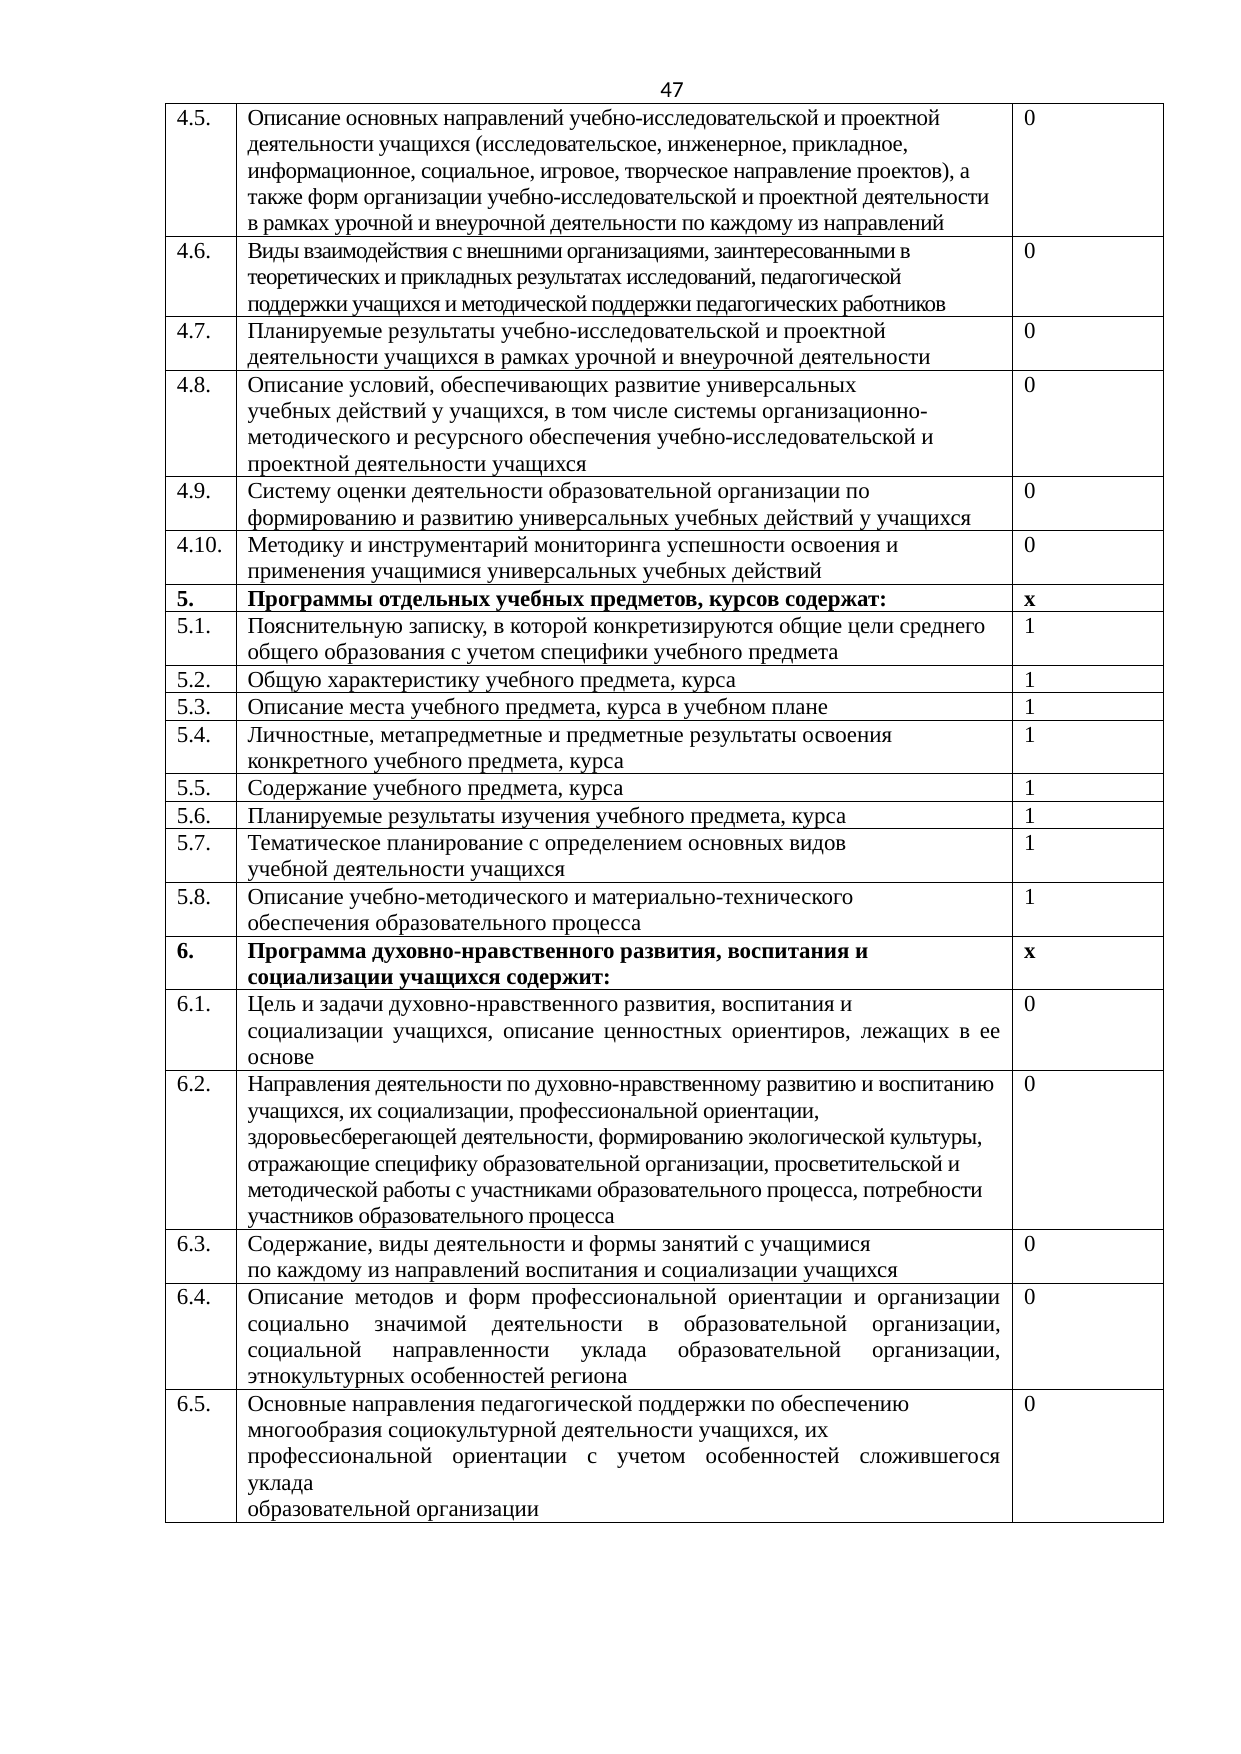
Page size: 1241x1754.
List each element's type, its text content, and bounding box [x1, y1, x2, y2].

table_cell 5.3. [166, 693, 236, 719]
table_cell 0 [1013, 531, 1163, 584]
table_cell х [1013, 937, 1163, 989]
table_cell Личностные, метапредметные и предметные результаты освоения конкретного учебного предмета, курса [237, 721, 1012, 773]
table_cell Программы отдельных учебных предметов, курсов содержат: [237, 585, 1012, 611]
table_cell Тематическое планирование с определением основных видов учебной деятельности учащихся [237, 829, 1012, 882]
table_cell 0 [1013, 990, 1163, 1069]
table_cell Описание места учебного предмета, курса в учебном плане [237, 693, 1012, 719]
table_cell Систему оценки деятельности образовательной организации по формированию и развитию универсальных учебных действий у учащихся [237, 477, 1012, 530]
table_cell 0 [1013, 104, 1163, 236]
table_cell Планируемые результаты изучения учебного предмета, курса [237, 802, 1012, 828]
table_cell 1 [1013, 693, 1163, 719]
table_cell 1 [1013, 612, 1163, 665]
table_cell Описание учебно-методического и материально-технического обеспечения образовательного процесса [237, 883, 1012, 936]
table_cell 0 [1013, 317, 1163, 370]
table_cell 1 [1013, 802, 1163, 828]
table_cell 4.7. [166, 317, 236, 370]
table_cell х [1013, 585, 1163, 611]
table_cell 4.6. [166, 237, 236, 316]
table_cell 5.4. [166, 721, 236, 773]
table_cell 0 [1013, 1230, 1163, 1282]
table_cell Виды взаимодействия с внешними организациями, заинтересованными в теоретических и прикладных результатах исследований, педагогической поддержки учащихся и методической поддержки педагогических работников [237, 237, 1012, 316]
table_cell 5.1. [166, 612, 236, 665]
table_cell 0 [1013, 371, 1163, 476]
table_cell Содержание, виды деятельности и формы занятий с учащимися по каждому из направлений воспитания и социализации учащихся [237, 1230, 1012, 1282]
table_cell Пояснительную записку, в которой конкретизируются общие цели среднего общего образования с учетом специфики учебного предмета [237, 612, 1012, 665]
table_cell 6. [166, 937, 236, 989]
table_cell 0 [1013, 237, 1163, 316]
table_cell 1 [1013, 774, 1163, 801]
table_cell 1 [1013, 883, 1163, 936]
table_cell 4.9. [166, 477, 236, 530]
table_cell 6.4. [166, 1284, 236, 1389]
table_cell Программа духовно-нравственного развития, воспитания и социализации учащихся содержит: [237, 937, 1012, 989]
table_cell 6.1. [166, 990, 236, 1069]
table_cell 4.8. [166, 371, 236, 476]
table_cell Методику и инструментарий мониторинга успешности освоения и применения учащимися универсальных учебных действий [237, 531, 1012, 584]
table_cell 1 [1013, 829, 1163, 882]
table_cell 0 [1013, 1284, 1163, 1389]
table_cell 6.2. [166, 1071, 236, 1229]
table_cell Общую характеристику учебного предмета, курса [237, 666, 1012, 692]
table_cell Цель и задачи духовно-нравственного развития, воспитания и социализации учащихся, описание ценностных ориентиров, лежащих в ее основе [237, 990, 1012, 1069]
table_cell Планируемые результаты учебно-исследовательской и проектной деятельности учащихся в рамках урочной и внеурочной деятельности [237, 317, 1012, 370]
table_cell Описание условий, обеспечивающих развитие универсальных учебных действий у учащихся, в том числе системы организационно- методического и ресурсного обеспечения учебно-исследовательской и проектной деятельности учащихся [237, 371, 1012, 476]
table_cell 5.7. [166, 829, 236, 882]
table_cell 5.6. [166, 802, 236, 828]
table_cell Направления деятельности по духовно-нравственному развитию и воспитанию учащихся, их социализации, профессиональной ориентации, здоровьесберегающей деятельности, формированию экологической культуры, отражающие специфику образовательной организации, просветительской и методической работы с участниками образовательного процесса, потребности участников образовательного процесса [237, 1071, 1012, 1229]
table_cell 0 [1013, 1390, 1163, 1522]
table_cell Описание методов и форм профессиональной ориентации и организации социально значимой деятельности в образовательной организации, социальной направленности уклада образовательной организации, этнокультурных особенностей региона [237, 1284, 1012, 1389]
table_cell 5.2. [166, 666, 236, 692]
table_cell Основные направления педагогической поддержки по обеспечению многообразия социокультурной деятельности учащихся, их профессиональной ориентации с учетом особенностей сложившегося уклада образовательной организации [237, 1390, 1012, 1522]
table_cell Содержание учебного предмета, курса [237, 774, 1012, 801]
table_cell 5.8. [166, 883, 236, 936]
table_cell 5. [166, 585, 236, 611]
table_cell Описание основных направлений учебно-исследовательской и проектной деятельности учащихся (исследовательское, инженерное, прикладное, информационное, социальное, игровое, творческое направление проектов), а также форм организации учебно-исследовательской и проектной деятельности в рамках урочной и внеурочной деятельности по каждому из направлений [237, 104, 1012, 236]
table_cell 0 [1013, 1071, 1163, 1229]
table_cell 1 [1013, 721, 1163, 773]
table_cell 5.5. [166, 774, 236, 801]
table_cell 6.3. [166, 1230, 236, 1282]
table_cell 4.10. [166, 531, 236, 584]
table_cell 1 [1013, 666, 1163, 692]
table_cell 6.5. [166, 1390, 236, 1522]
table_cell 4.5. [166, 104, 236, 236]
table_cell 0 [1013, 477, 1163, 530]
